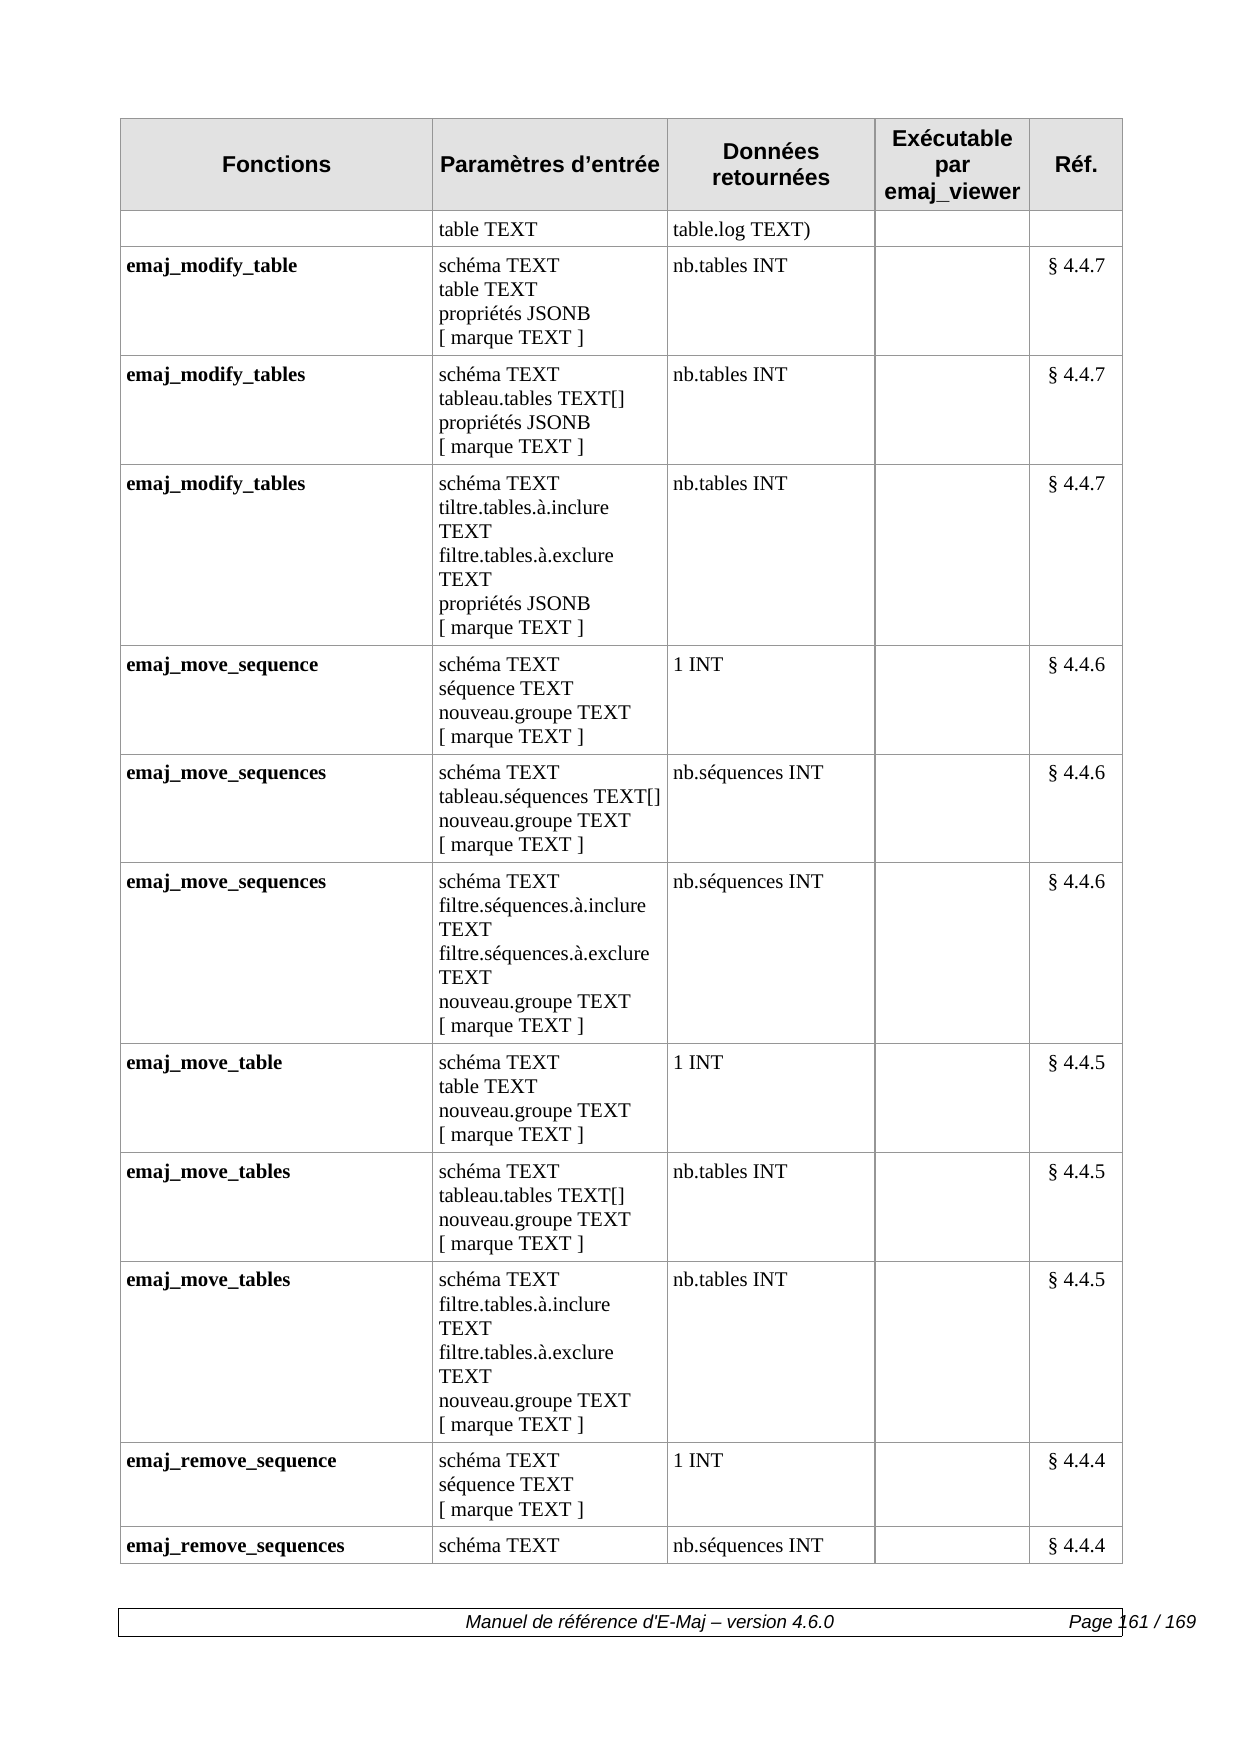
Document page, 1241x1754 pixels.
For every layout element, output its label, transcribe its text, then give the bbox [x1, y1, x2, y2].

table_cell [1030, 211, 1122, 246]
table_cell emaj_move_sequence [121, 646, 432, 753]
table_cell 1 INT [668, 646, 874, 753]
table_cell table.log TEXT) [668, 211, 874, 246]
table_cell emaj_move_tables [121, 1153, 432, 1261]
table_cell nb.tables INT [668, 247, 874, 355]
table_cell schéma TEXT filtre.tables.à.inclure TEXT filtre.tables.à.exclure TEXT nouveau.groupe TEXT [ marque TEXT ] [433, 1262, 667, 1442]
table_cell emaj_move_sequences [121, 863, 432, 1043]
table_cell [876, 1443, 1029, 1526]
table_cell [876, 1262, 1029, 1442]
table_cell schéma TEXT séquence TEXT nouveau.groupe TEXT [ marque TEXT ] [433, 646, 667, 753]
table_cell [876, 1153, 1029, 1261]
table_cell schéma TEXT filtre.séquences.à.inclure TEXT filtre.séquences.à.exclure TEXT nouveau.groupe TEXT [ marque TEXT ] [433, 863, 667, 1043]
table_cell [121, 211, 432, 246]
table_cell emaj_modify_table [121, 247, 432, 355]
table_cell emaj_move_table [121, 1044, 432, 1152]
table_cell 1 INT [668, 1044, 874, 1152]
table_cell § 4.4.4 [1030, 1443, 1122, 1526]
table_cell schéma TEXT séquence TEXT [ marque TEXT ] [433, 1443, 667, 1526]
table_cell schéma TEXT tableau.séquences TEXT[] nouveau.groupe TEXT [ marque TEXT ] [433, 755, 667, 862]
table_cell emaj_remove_sequences [121, 1527, 432, 1563]
table_cell [876, 1527, 1029, 1563]
table_cell § 4.4.7 [1030, 356, 1122, 464]
table_cell emaj_move_sequences [121, 755, 432, 862]
table_cell [876, 247, 1029, 355]
table_cell nb.séquences INT [668, 863, 874, 1043]
table_cell nb.tables INT [668, 356, 874, 464]
table_cell schéma TEXT table TEXT nouveau.groupe TEXT [ marque TEXT ] [433, 1044, 667, 1152]
table_cell emaj_remove_sequence [121, 1443, 432, 1526]
table_cell schéma TEXT table TEXT propriétés JSONB [ marque TEXT ] [433, 247, 667, 355]
table_cell § 4.4.6 [1030, 755, 1122, 862]
table_cell schéma TEXT tableau.tables TEXT[] propriétés JSONB [ marque TEXT ] [433, 356, 667, 464]
table_cell nb.tables INT [668, 465, 874, 645]
table_cell [876, 1044, 1029, 1152]
table_cell [876, 755, 1029, 862]
table_cell emaj_move_tables [121, 1262, 432, 1442]
table_cell § 4.4.4 [1030, 1527, 1122, 1563]
table_cell nb.séquences INT [668, 755, 874, 862]
table_cell § 4.4.5 [1030, 1262, 1122, 1442]
table_cell schéma TEXT tableau.tables TEXT[] nouveau.groupe TEXT [ marque TEXT ] [433, 1153, 667, 1261]
table_cell schéma TEXT [433, 1527, 667, 1563]
table_cell § 4.4.7 [1030, 247, 1122, 355]
table_header Paramètres d’entrée [433, 119, 667, 210]
table_cell § 4.4.5 [1030, 1153, 1122, 1261]
table_header Fonctions [121, 119, 432, 210]
table_cell emaj_modify_tables [121, 356, 432, 464]
table_cell emaj_modify_tables [121, 465, 432, 645]
table_cell 1 INT [668, 1443, 874, 1526]
table_cell [876, 356, 1029, 464]
table_header Réf. [1030, 119, 1122, 210]
table_cell [876, 863, 1029, 1043]
table_cell § 4.4.5 [1030, 1044, 1122, 1152]
table_cell [876, 465, 1029, 645]
table_header Exécutable par emaj_viewer [876, 119, 1029, 210]
table_cell schéma TEXT tiltre.tables.à.inclure TEXT filtre.tables.à.exclure TEXT propriétés JSONB [ marque TEXT ] [433, 465, 667, 645]
table_cell § 4.4.7 [1030, 465, 1122, 645]
table_cell table TEXT [433, 211, 667, 246]
table_cell nb.séquences INT [668, 1527, 874, 1563]
table_cell [876, 646, 1029, 753]
table_cell § 4.4.6 [1030, 863, 1122, 1043]
table_cell nb.tables INT [668, 1262, 874, 1442]
table_header Données retournées [668, 119, 874, 210]
table_cell § 4.4.6 [1030, 646, 1122, 753]
table_cell [876, 211, 1029, 246]
table_cell nb.tables INT [668, 1153, 874, 1261]
